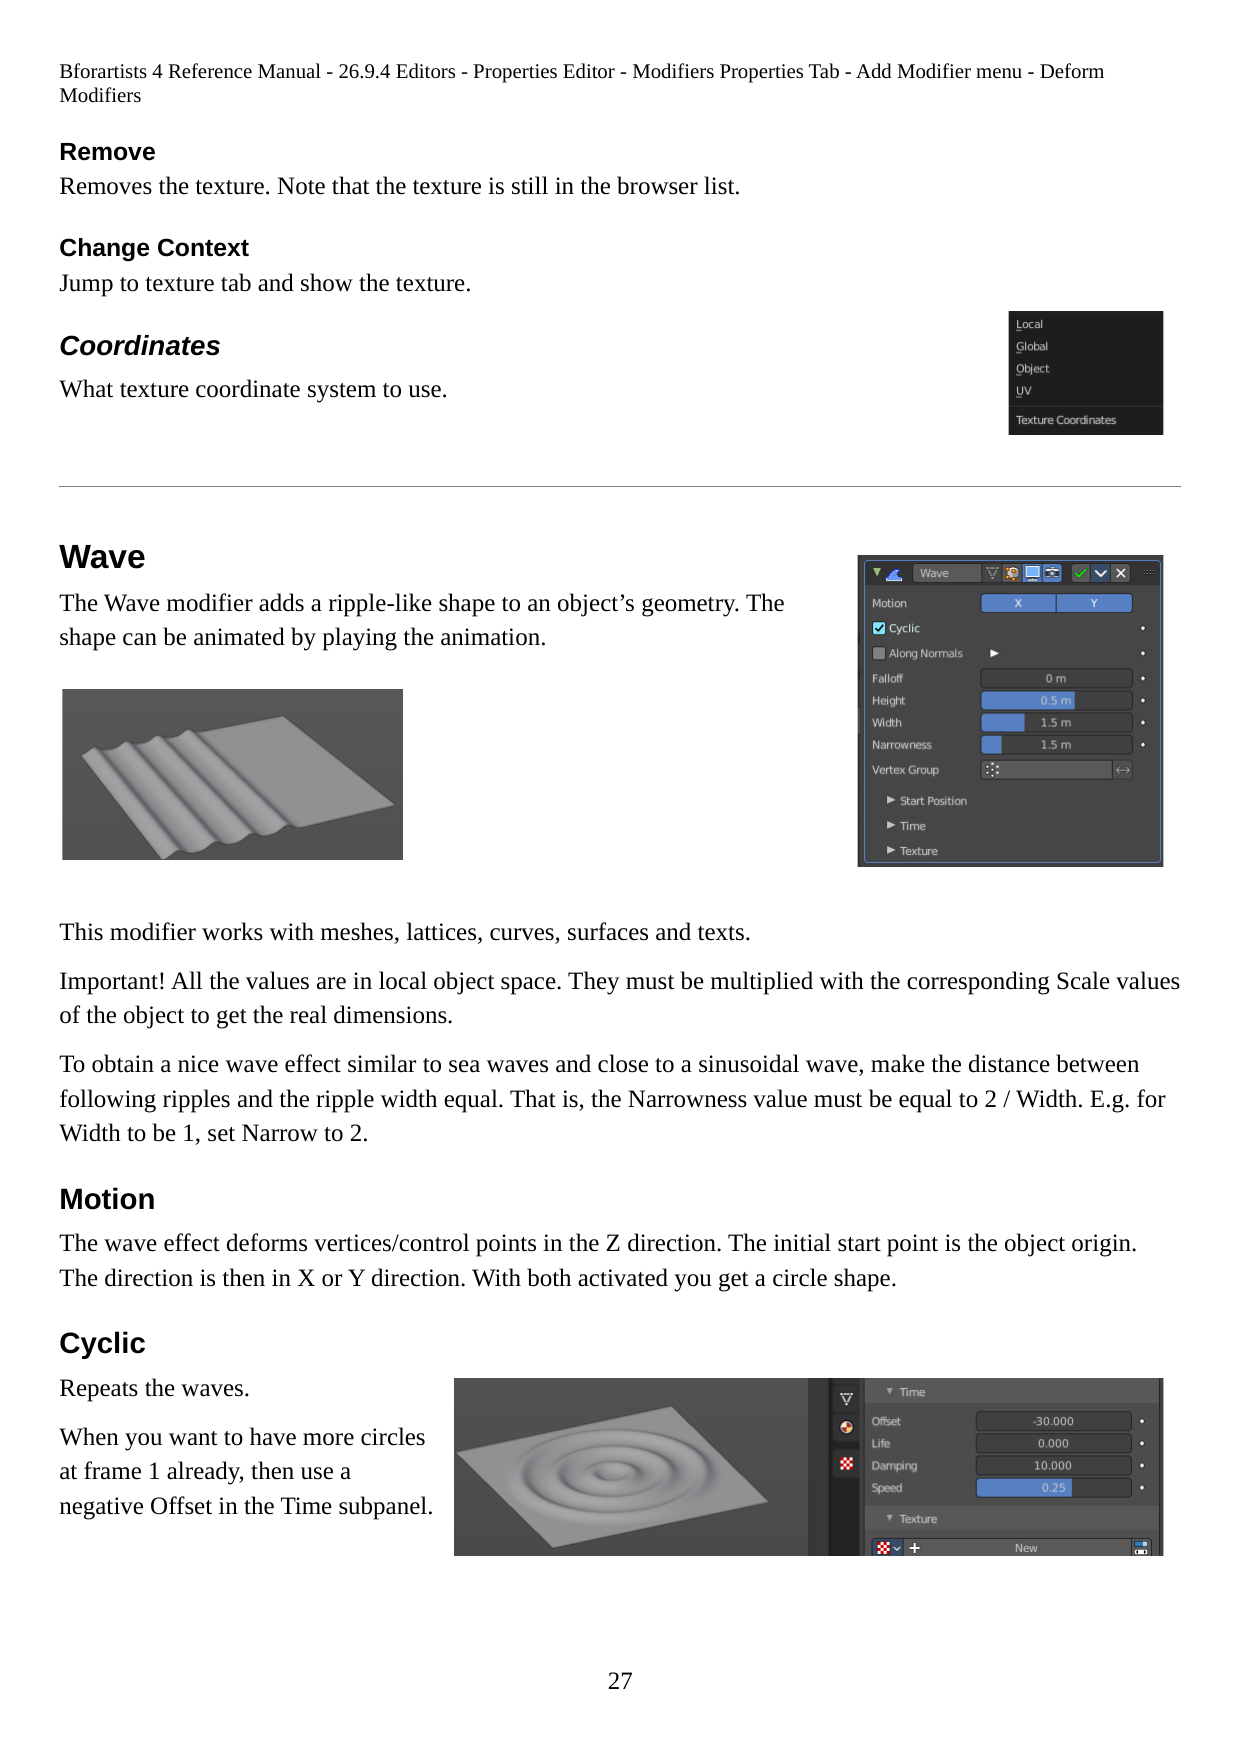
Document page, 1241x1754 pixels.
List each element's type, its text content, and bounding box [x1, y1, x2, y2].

subtitle Motion [59, 1182, 1181, 1216]
text Repeats the waves. [59, 1373, 1181, 1401]
text Important! All the values are in local object space. They must be multiplied with the corresponding Scale values of the object to get the real dimensions. [59, 966, 1181, 1029]
picture [62, 689, 403, 860]
subtitle [1164, 329, 1181, 361]
text Jump to texture tab and show the texture. [59, 268, 1181, 297]
subtitle Wave [59, 537, 1181, 576]
picture [1008, 311, 1164, 435]
subtitle Coordinates [59, 329, 1008, 361]
subtitle Change Context [59, 233, 1181, 262]
text To obtain a nice wave effect similar to sea waves and close to a sinusoidal wave, make the distance between following ripples and the ripple width equal. That is, the Narrowness value must be equal to 2 / Width. E.g. for Width to be 1, set Narrow to 2. [59, 1049, 1181, 1147]
subtitle Remove [59, 137, 1181, 165]
picture [454, 1378, 1164, 1556]
text The Wave modifier adds a ripple-like shape to an object’s geometry. The shape can be animated by playing the animation. [59, 588, 857, 651]
text This modifier works with meshes, lattices, curves, surfaces and texts. [59, 917, 1181, 946]
text What texture coordinate system to use. [59, 374, 1008, 402]
subtitle Cyclic [59, 1326, 1181, 1360]
picture [857, 555, 1164, 867]
text The wave effect deforms vertices/control points in the Z direction. The initial start point is the object origin. The direction is then in X or Y direction. With both activated you get a circle shape. [59, 1228, 1181, 1292]
text When you want to have more circles at frame 1 already, then use a negative Offset in the Time subpanel. [59, 1422, 454, 1519]
text Removes the texture. Note that the texture is still in the browser list. [59, 171, 1181, 200]
